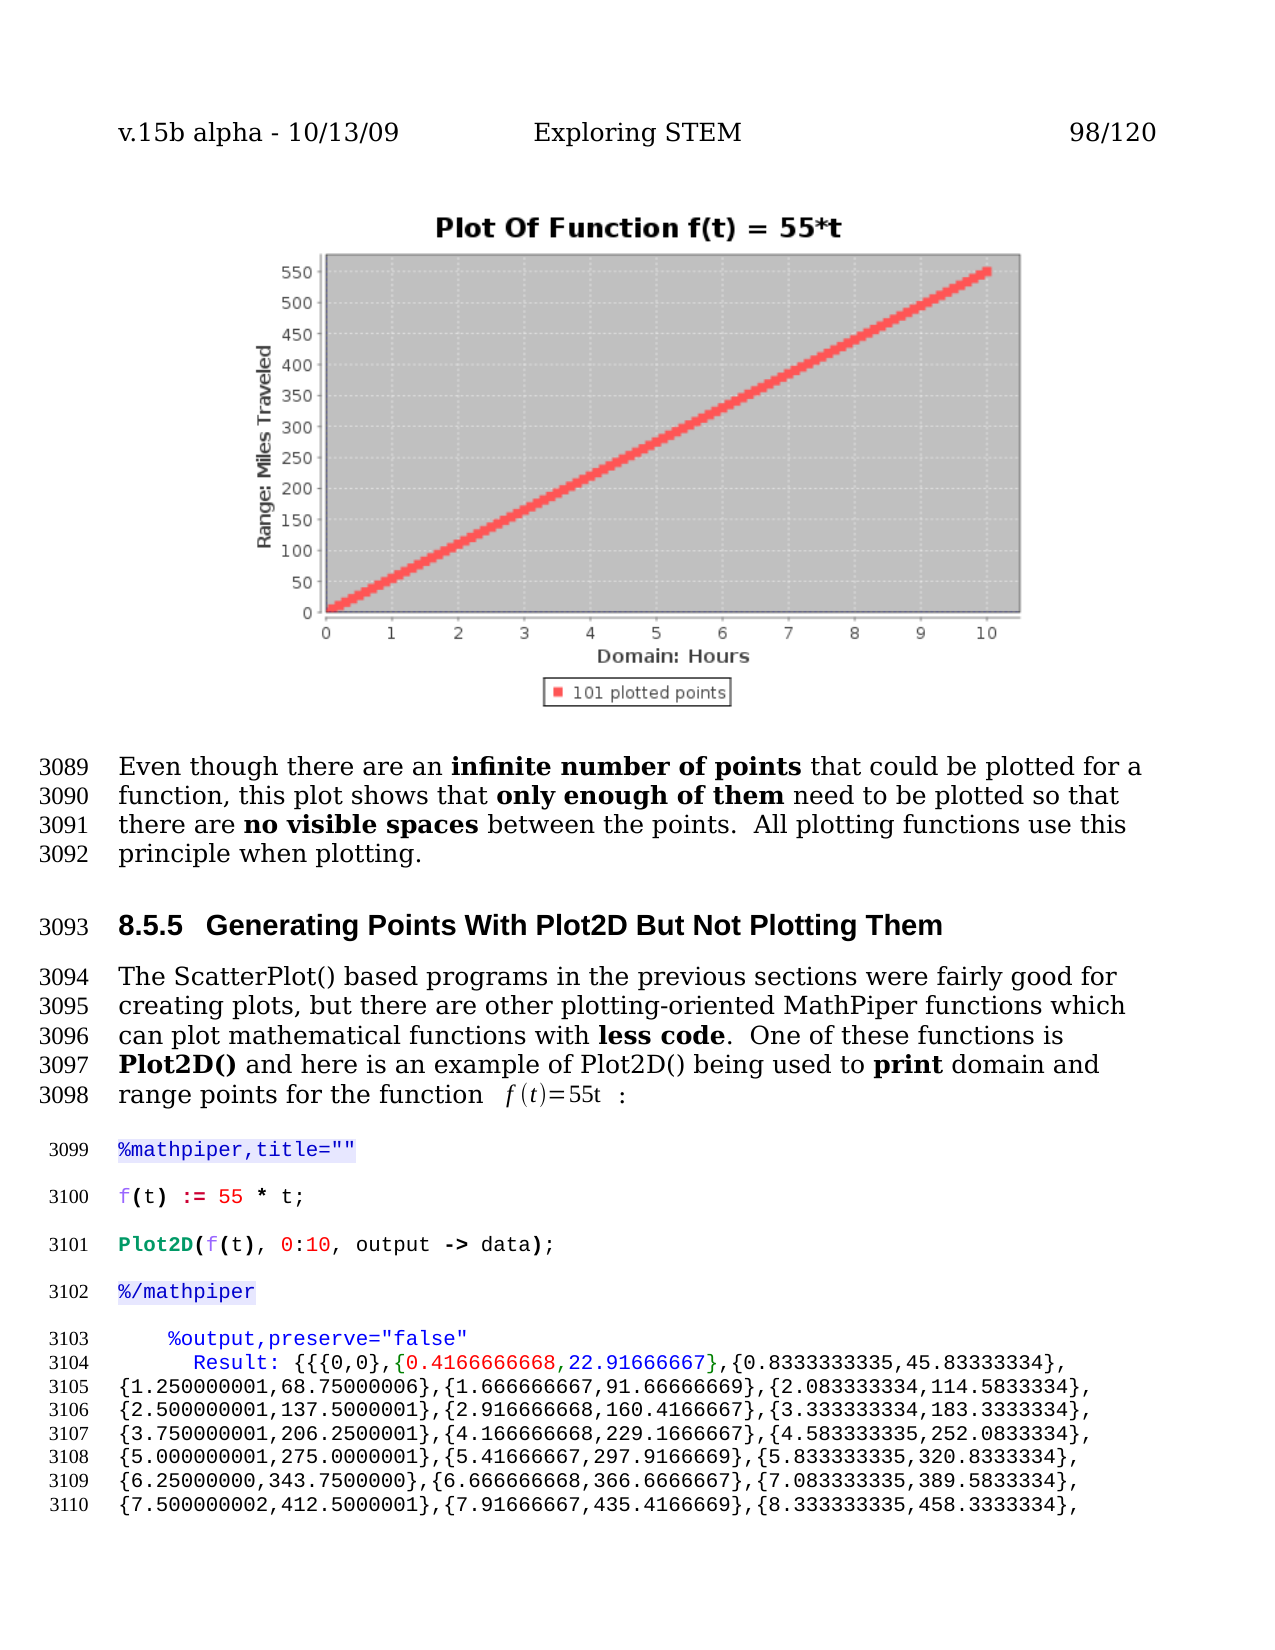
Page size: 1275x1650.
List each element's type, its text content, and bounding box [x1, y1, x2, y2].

text f(t) := 55 * t; [118, 1186, 1157, 1210]
text The ScatterPlot() based programs in the previous sections were fairly good for creating plots, but there are other plotting-oriented MathPiper functions which can plot mathematical functions with less code. One of these functions is Plot2D() and here is an example of Plot2D() being used to print domain and range points for the function: [118, 962, 1157, 1109]
picture [239, 212, 1036, 708]
text Plot2D(f(t), 0:10, output -> data); [118, 1234, 1157, 1257]
text %output,preserve="false" [118, 1328, 1157, 1352]
text %mathpiper,title="" [118, 1139, 1157, 1163]
text Even though there are an infinite number of points that could be plotted for a function, this plot shows that only enough of them need to be plotted so that there are no visible spaces between the points. All plotting functions use this principle when plotting. [118, 751, 1157, 869]
text Result: {{{0,0},{0.4166666668,22.91666667},{0.8333333335,45.83333334},{1.250000001,68.75000006},{1.666666667,91.66666669},{2.083333334,114.5833334},{2.500000001,137.5000001},{2.916666668,160.4166667},{3.333333334,183.3333334},{3.750000001,206.2500001},{4.166666668,229.1666667},{4.583333335,252.0833334},{5.000000001,275.0000001},{5.41666667,297.9166669},{5.833333335,320.8333334},{6.25000000,343.7500000},{6.666666668,366.6666667},{7.083333335,389.5833334},{7.500000002,412.5000001},{7.91666667,435.4166669},{8.333333335,458.3333334}, [118, 1352, 1157, 1517]
text %/mathpiper [118, 1281, 1157, 1305]
subtitle Generating Points With Plot2D But Not Plotting Them [118, 908, 1157, 941]
